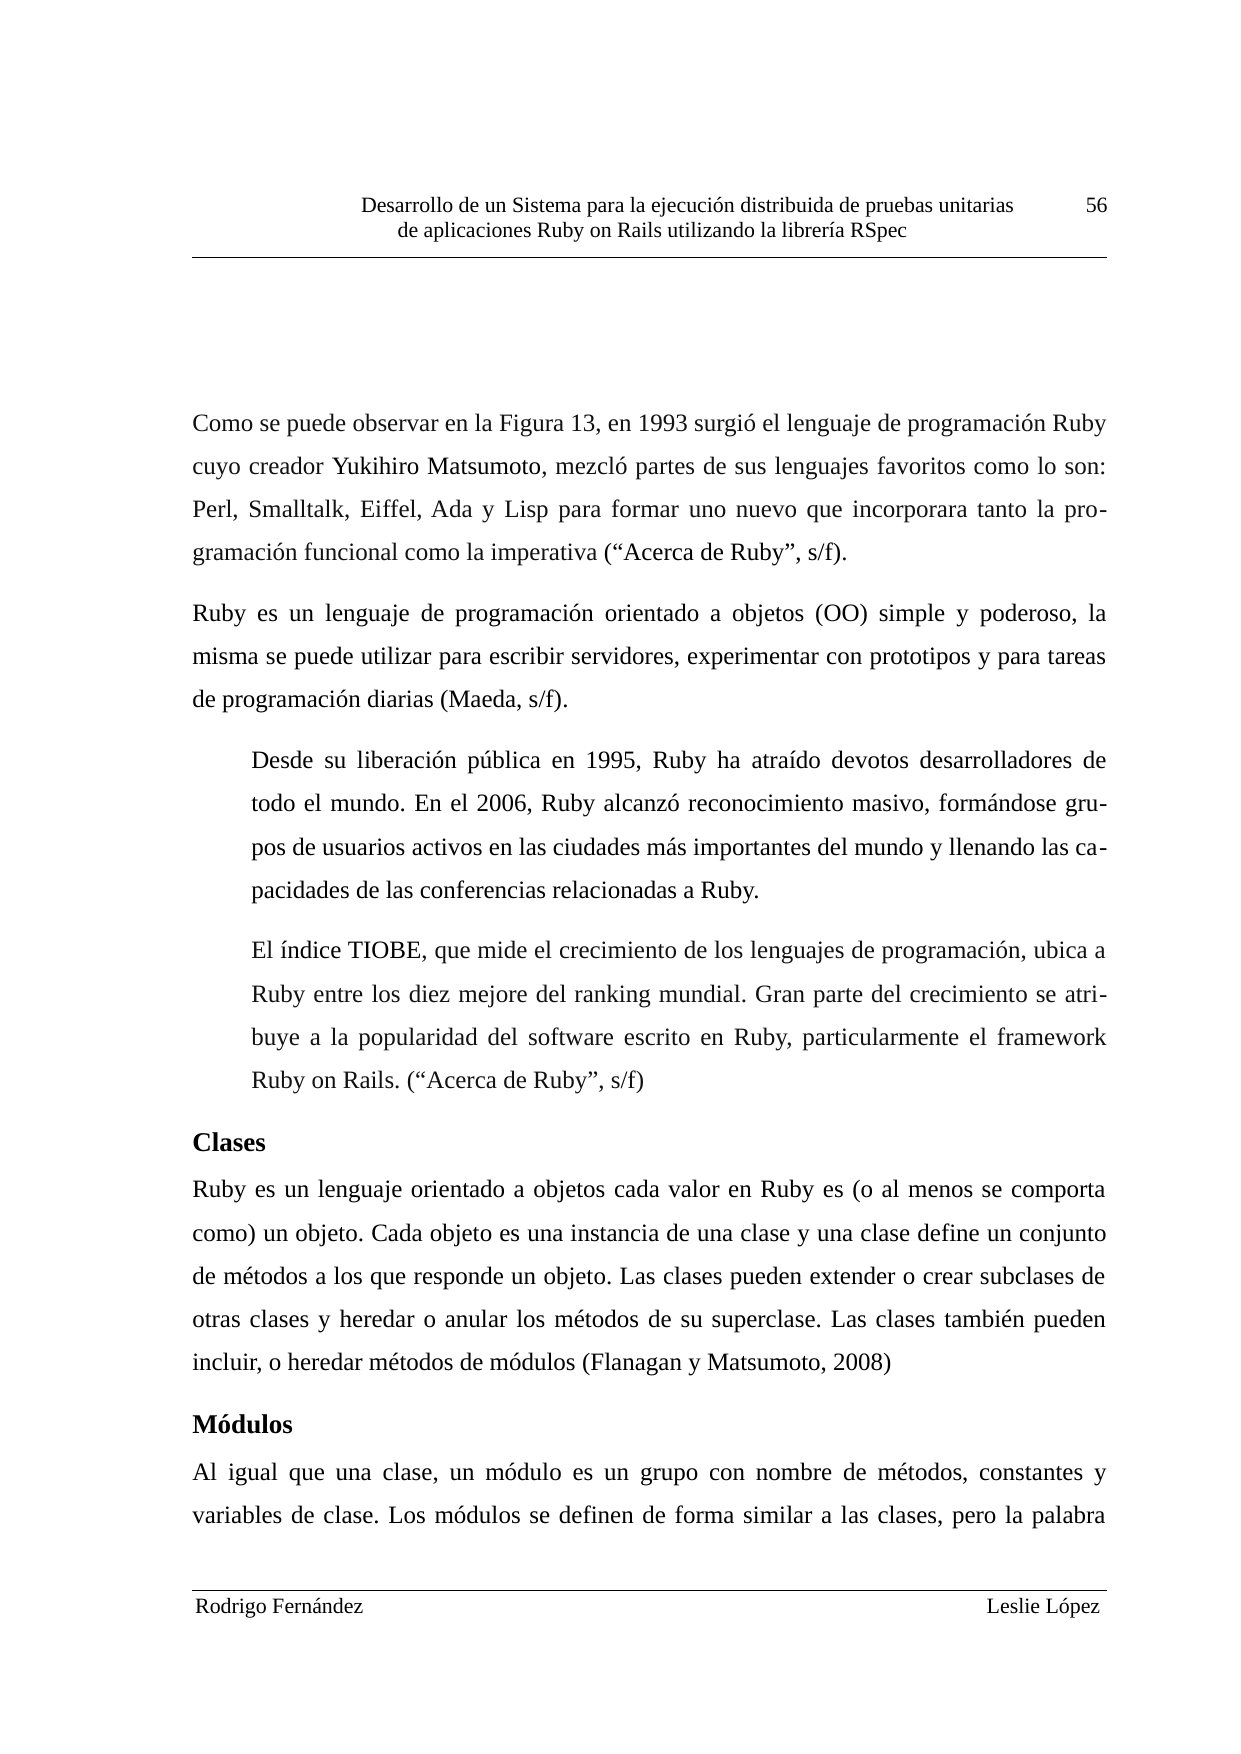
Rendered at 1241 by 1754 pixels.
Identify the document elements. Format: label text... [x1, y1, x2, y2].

text Ruby es un lenguaje orientado a objetos cada valor en Ruby es (o al menos se comporta como) un objeto. Cada objeto es una instancia de una clase y una clase define un conjunto de métodos a los que responde un objeto. Las clases pueden extender o crear subclases de otras clases y heredar o anular los métodos de su superclase. Las clases también pueden incluir, o heredar métodos de módulos (Flanagan y Matsumoto, 2008)⁠ [192, 1174, 1107, 1376]
text Ruby es un lenguaje de programación orientado a objetos (OO) simple y poderoso, la misma se puede utilizar para escribir servidores, experimentar con prototipos y para tareas de programación diarias (Maeda, s/f).⁠ [192, 598, 1107, 713]
text El índice TIOBE, que mide el crecimiento de los lenguajes de programación, ubica a Ruby entre los diez mejore del ranking mundial. Gran parte del crecimiento se atri­buye a la popularidad del software escrito en Ruby, particularmente el framework Ruby on Rails. (“Acerca de Ruby”, s/f)⁠ [251, 936, 1107, 1094]
text Clases [192, 1126, 1107, 1157]
text Al igual que una clase, un módulo es un grupo con nombre de métodos, constantes y variab­les de clase. Los módulos se definen de forma similar a las clases, pero la palabra [192, 1457, 1107, 1529]
text Módulos [192, 1408, 1107, 1439]
text Desde su liberación pública en 1995, Ruby ha atraído devotos desarrolladores de todo el mundo. En el 2006, Ruby alcanzó reconocimiento masivo, formándose gru­pos de usuarios activos en las ciudades más importantes del mundo y llenando las ca­pacidades de las conferencias relacionadas a Ruby. [251, 745, 1107, 903]
text Como se puede observar en la Figura 13, en 1993 surgió el lenguaje de programación Ruby cuyo creador Yukihiro Matsumoto, mezcló partes de sus lenguajes favoritos como lo son: Perl, Smalltalk, Eiffel, Ada y Lisp para formar uno nuevo que incorporara tanto la pro­gramación funcional como la imperativa (“Acerca de Ruby”, s/f).⁠ [192, 408, 1107, 566]
